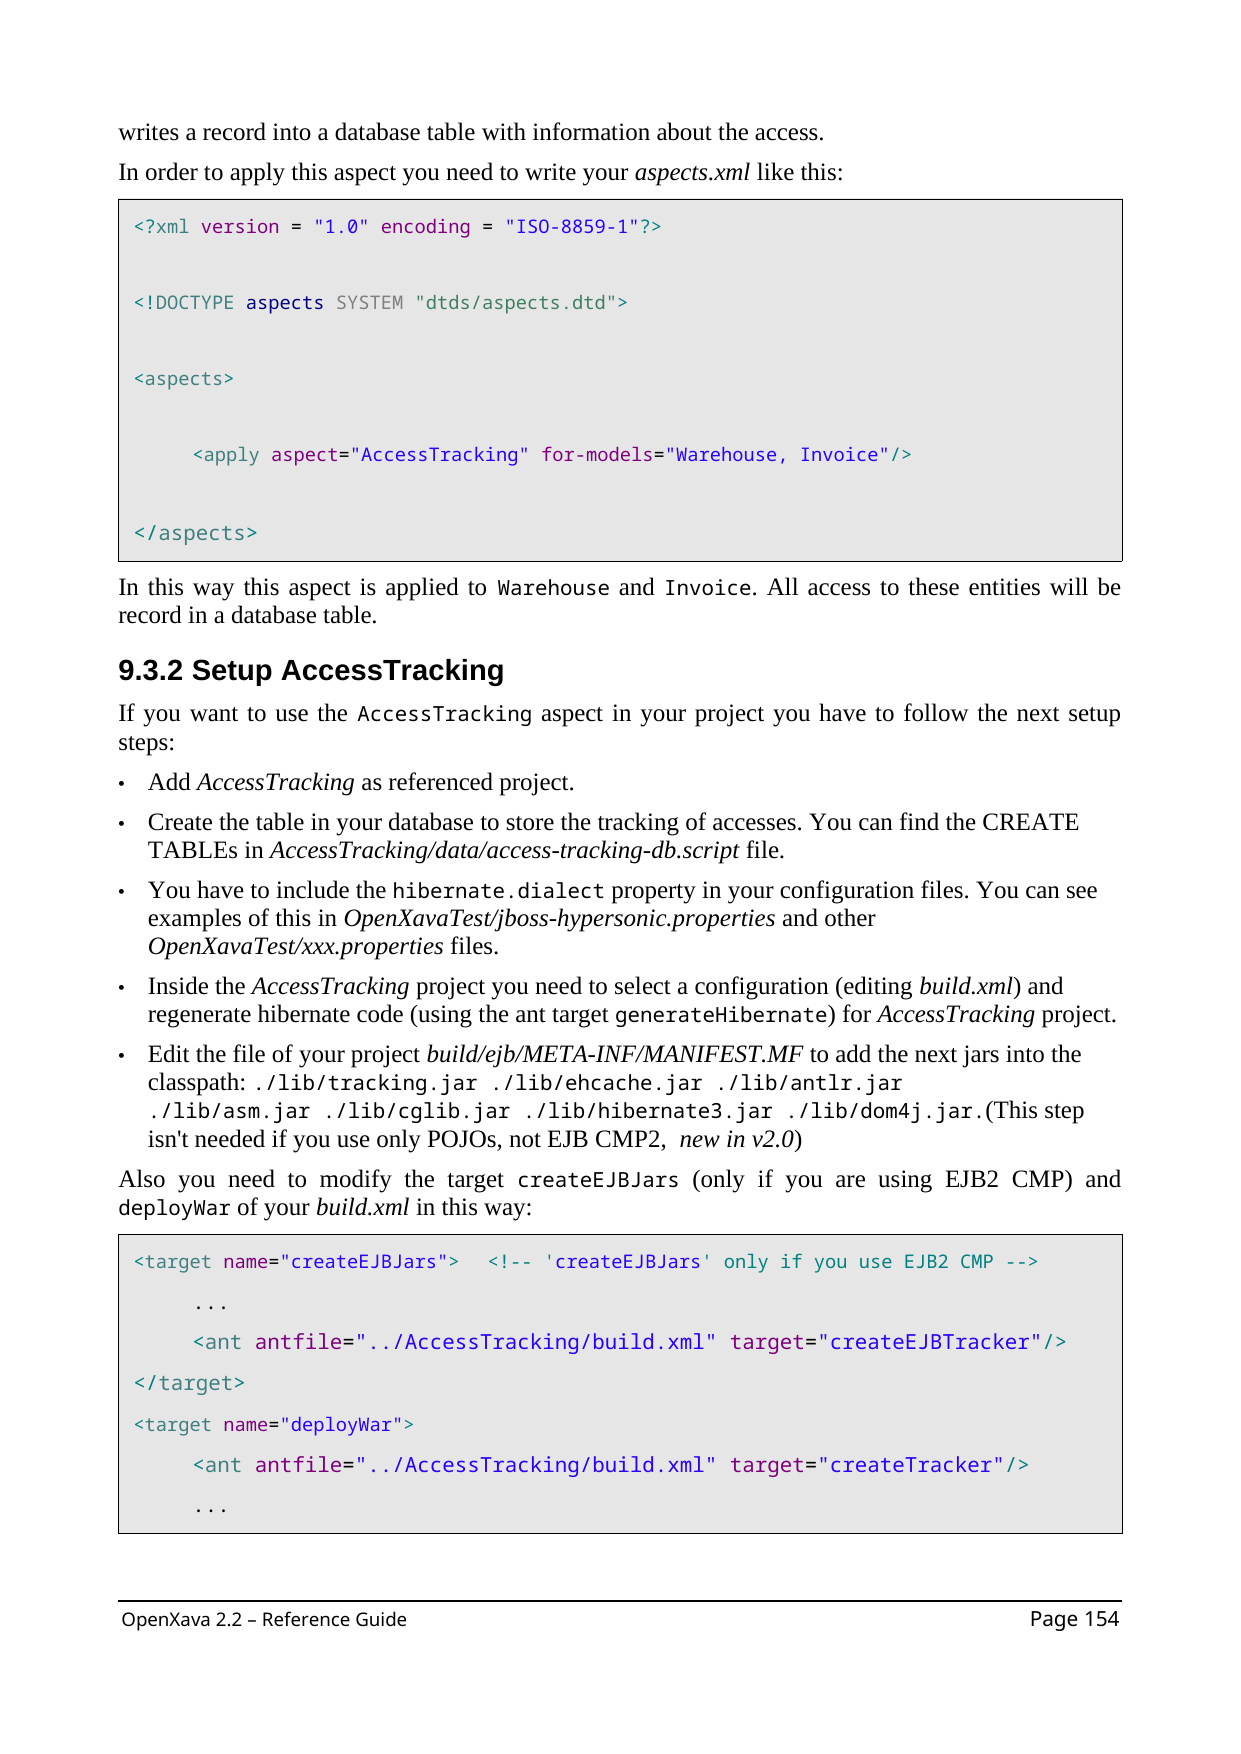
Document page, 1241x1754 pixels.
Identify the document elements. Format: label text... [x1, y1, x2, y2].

text <!DOCTYPE aspects SYSTEM "dtds/aspects.dtd"> [119, 274, 1122, 313]
text In this way this aspect is applied to Warehouse and Invoice. All access to these entities will be record in a database table. [118, 573, 1122, 629]
list Inside the AccessTracking project you need to select a configuration (editing build.xml) and regenerate hibernate code (using the ant target generateHibernate) for AccessTracking project. [118, 972, 1122, 1028]
text ... [119, 1272, 1122, 1313]
text <ant antfile="../AccessTracking/build.xml" target="createTracker"/> [119, 1435, 1122, 1476]
text <target name="deployWar"> [119, 1394, 1122, 1435]
text Also you need to modify the target createEJBJars (only if you are using EJB2 CMP) and deployWar of your build.xml in this way: [118, 1165, 1122, 1221]
list Create the table in your database to store the tracking of accesses. You can find the CREATE TABLEs in AccessTracking/data/access-tracking-db.script file. [118, 808, 1122, 863]
text <ant antfile="../AccessTracking/build.xml" target="createEJBTracker"/> [119, 1313, 1122, 1353]
list Add AccessTracking as referenced project. [118, 768, 1122, 796]
text If you want to use the AccessTracking aspect in your project you have to follow the next setup steps: [118, 699, 1122, 755]
text </target> [119, 1353, 1122, 1394]
text <target name="createEJBJars"> <!-- 'createEJBJars' only if you use EJB2 CMP --> [119, 1235, 1122, 1272]
text writes a record into a database table with information about the access. [118, 118, 1122, 146]
text <aspects> [119, 351, 1122, 389]
text In order to apply this aspect you need to write your aspects.xml like this: [118, 158, 1122, 186]
text ... [119, 1476, 1122, 1533]
list Edit the file of your project build/ejb/META-INF/MANIFEST.MF to add the next jars into the classpath: ./lib/tracking.jar ./lib/ehcache.jar ./lib/antlr.jar ./lib/asm.jar ./lib/cglib.jar ./lib/hibernate3.jar ./lib/dom4j.jar.(This step isn't needed if you use only POJOs, not EJB CMP2, new in v2.0) [118, 1041, 1122, 1152]
subtitle Setup AccessTracking [118, 654, 1122, 687]
text <?xml version = "1.0" encoding = "ISO-8859-1"?> [119, 200, 1122, 237]
text </aspects> [119, 503, 1122, 561]
list You have to include the hibernate.dialect property in your configuration files. You can see examples of this in OpenXavaTest/jboss-hypersonic.properties and other OpenXavaTest/xxx.properties files. [118, 876, 1122, 959]
text <apply aspect="AccessTracking" for-models="Warehouse, Invoice"/> [119, 427, 1122, 465]
